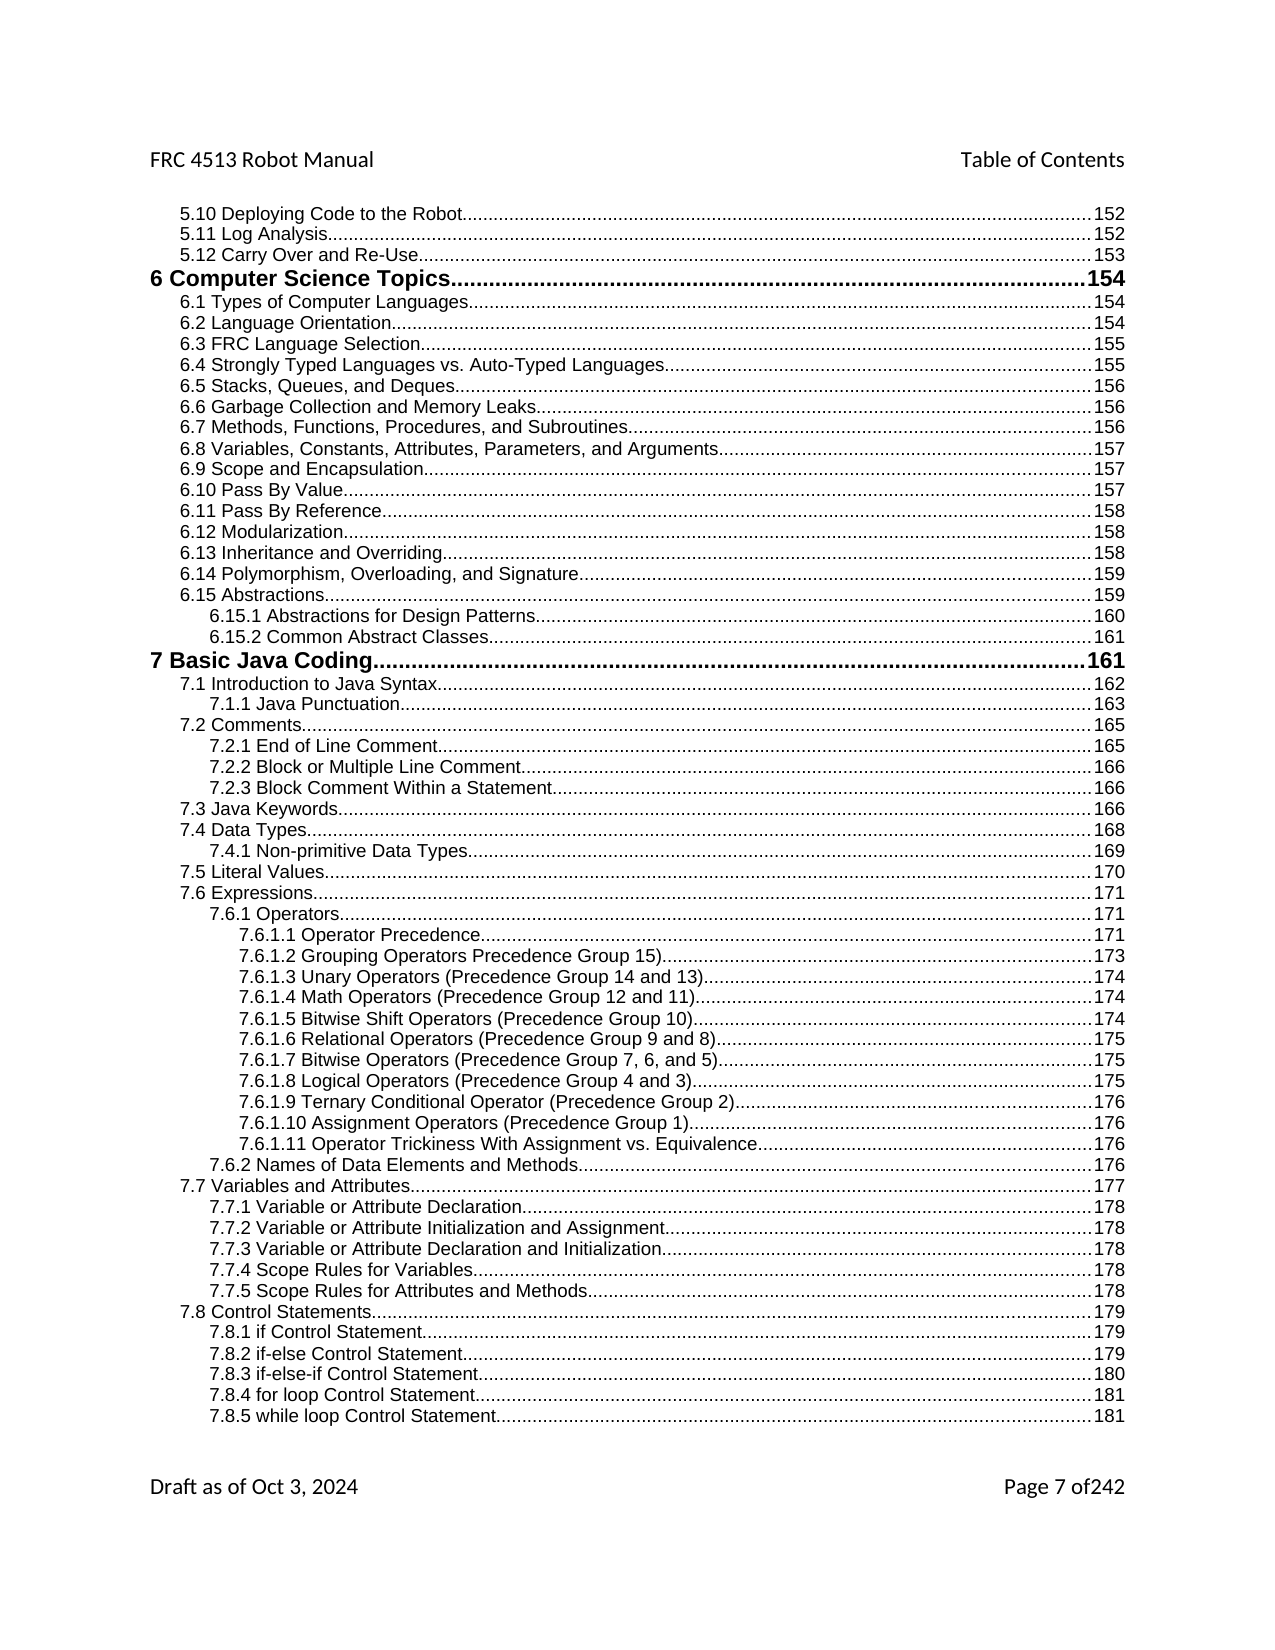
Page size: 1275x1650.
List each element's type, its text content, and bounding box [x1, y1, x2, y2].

text 7.2.1 End of Line Comment 165 [209, 736, 1125, 757]
text 7.3 Java Keywords 166 [179, 798, 1125, 819]
text 7.1 Introduction to Java Syntax 162 [179, 673, 1125, 694]
text 6 Computer Science Topics 154 [150, 266, 1125, 291]
text 6.13 Inheritance and Overriding 158 [179, 543, 1125, 563]
text 7.6.1.11 Operator Trickiness With Assignment vs. Equivalence 176 [238, 1133, 1125, 1154]
text 7.6.1.10 Assignment Operators (Precedence Group 1) 176 [238, 1113, 1125, 1133]
text 7.8.1 if Control Statement 179 [209, 1322, 1125, 1343]
text 6.10 Pass By Value 157 [179, 480, 1125, 501]
text 7.6.1.3 Unary Operators (Precedence Group 14 and 13) 174 [238, 966, 1125, 987]
text 6.15.1 Abstractions for Design Patterns 160 [209, 605, 1125, 626]
text 5.12 Carry Over and Re-Use 153 [179, 245, 1125, 266]
text 7.4.1 Non-primitive Data Types 169 [209, 840, 1125, 861]
text 7.7.4 Scope Rules for Variables 178 [209, 1259, 1125, 1280]
text 6.15 Abstractions 159 [179, 584, 1125, 605]
text 6.5 Stacks, Queues, and Deques 156 [179, 375, 1125, 396]
text 6.15.2 Common Abstract Classes 161 [209, 626, 1125, 647]
text 7.6.1.1 Operator Precedence 171 [238, 924, 1125, 945]
text 7.6.1.5 Bitwise Shift Operators (Precedence Group 10) 174 [238, 1008, 1125, 1029]
text 7.2.3 Block Comment Within a Statement 166 [209, 778, 1125, 798]
text 6.14 Polymorphism, Overloading, and Signature 159 [179, 563, 1125, 584]
text 6.1 Types of Computer Languages 154 [179, 291, 1125, 312]
text 6.3 FRC Language Selection 155 [179, 333, 1125, 354]
text 7.6.1.6 Relational Operators (Precedence Group 9 and 8) 175 [238, 1029, 1125, 1050]
text 7.4 Data Types 168 [179, 819, 1125, 840]
text 7.2.2 Block or Multiple Line Comment 166 [209, 757, 1125, 778]
text 6.4 Strongly Typed Languages vs. Auto-Typed Languages 155 [179, 354, 1125, 375]
text 7.7 Variables and Attributes 177 [179, 1175, 1125, 1196]
text 7.6 Expressions 171 [179, 882, 1125, 903]
text 6.6 Garbage Collection and Memory Leaks 156 [179, 396, 1125, 417]
text 7.6.1.2 Grouping Operators Precedence Group 15) 173 [238, 945, 1125, 966]
text 5.10 Deploying Code to the Robot 152 [179, 203, 1125, 224]
text 7.2 Comments 165 [179, 715, 1125, 736]
text 6.7 Methods, Functions, Procedures, and Subroutines 156 [179, 417, 1125, 438]
text 7.8.4 for loop Control Statement 181 [209, 1385, 1125, 1406]
text 5.11 Log Analysis 152 [179, 224, 1125, 245]
text 7.8.2 if-else Control Statement 179 [209, 1343, 1125, 1364]
text 6.2 Language Orientation 154 [179, 312, 1125, 333]
text 6.12 Modularization 158 [179, 522, 1125, 543]
text 7.7.2 Variable or Attribute Initialization and Assignment 178 [209, 1217, 1125, 1238]
text 7.6.1.8 Logical Operators (Precedence Group 4 and 3) 175 [238, 1071, 1125, 1092]
text 7.5 Literal Values 170 [179, 861, 1125, 882]
text 6.9 Scope and Encapsulation 157 [179, 459, 1125, 480]
text 7.6.2 Names of Data Elements and Methods 176 [209, 1154, 1125, 1175]
text 7.6.1.4 Math Operators (Precedence Group 12 and 11) 174 [238, 987, 1125, 1008]
text 7.8.5 while loop Control Statement 181 [209, 1406, 1125, 1427]
text 7.8 Control Statements 179 [179, 1301, 1125, 1322]
text 7.7.3 Variable or Attribute Declaration and Initialization 178 [209, 1238, 1125, 1259]
text 6.8 Variables, Constants, Attributes, Parameters, and Arguments 157 [179, 438, 1125, 459]
text 7.6.1.9 Ternary Conditional Operator (Precedence Group 2) 176 [238, 1092, 1125, 1113]
text 7.7.5 Scope Rules for Attributes and Methods 178 [209, 1280, 1125, 1301]
text 6.11 Pass By Reference 158 [179, 501, 1125, 522]
text 7.8.3 if-else-if Control Statement 180 [209, 1364, 1125, 1385]
text 7.1.1 Java Punctuation 163 [209, 694, 1125, 715]
text 7.7.1 Variable or Attribute Declaration 178 [209, 1196, 1125, 1217]
text 7 Basic Java Coding 161 [150, 647, 1125, 673]
text 7.6.1.7 Bitwise Operators (Precedence Group 7, 6, and 5) 175 [238, 1050, 1125, 1071]
text 7.6.1 Operators 171 [209, 903, 1125, 924]
